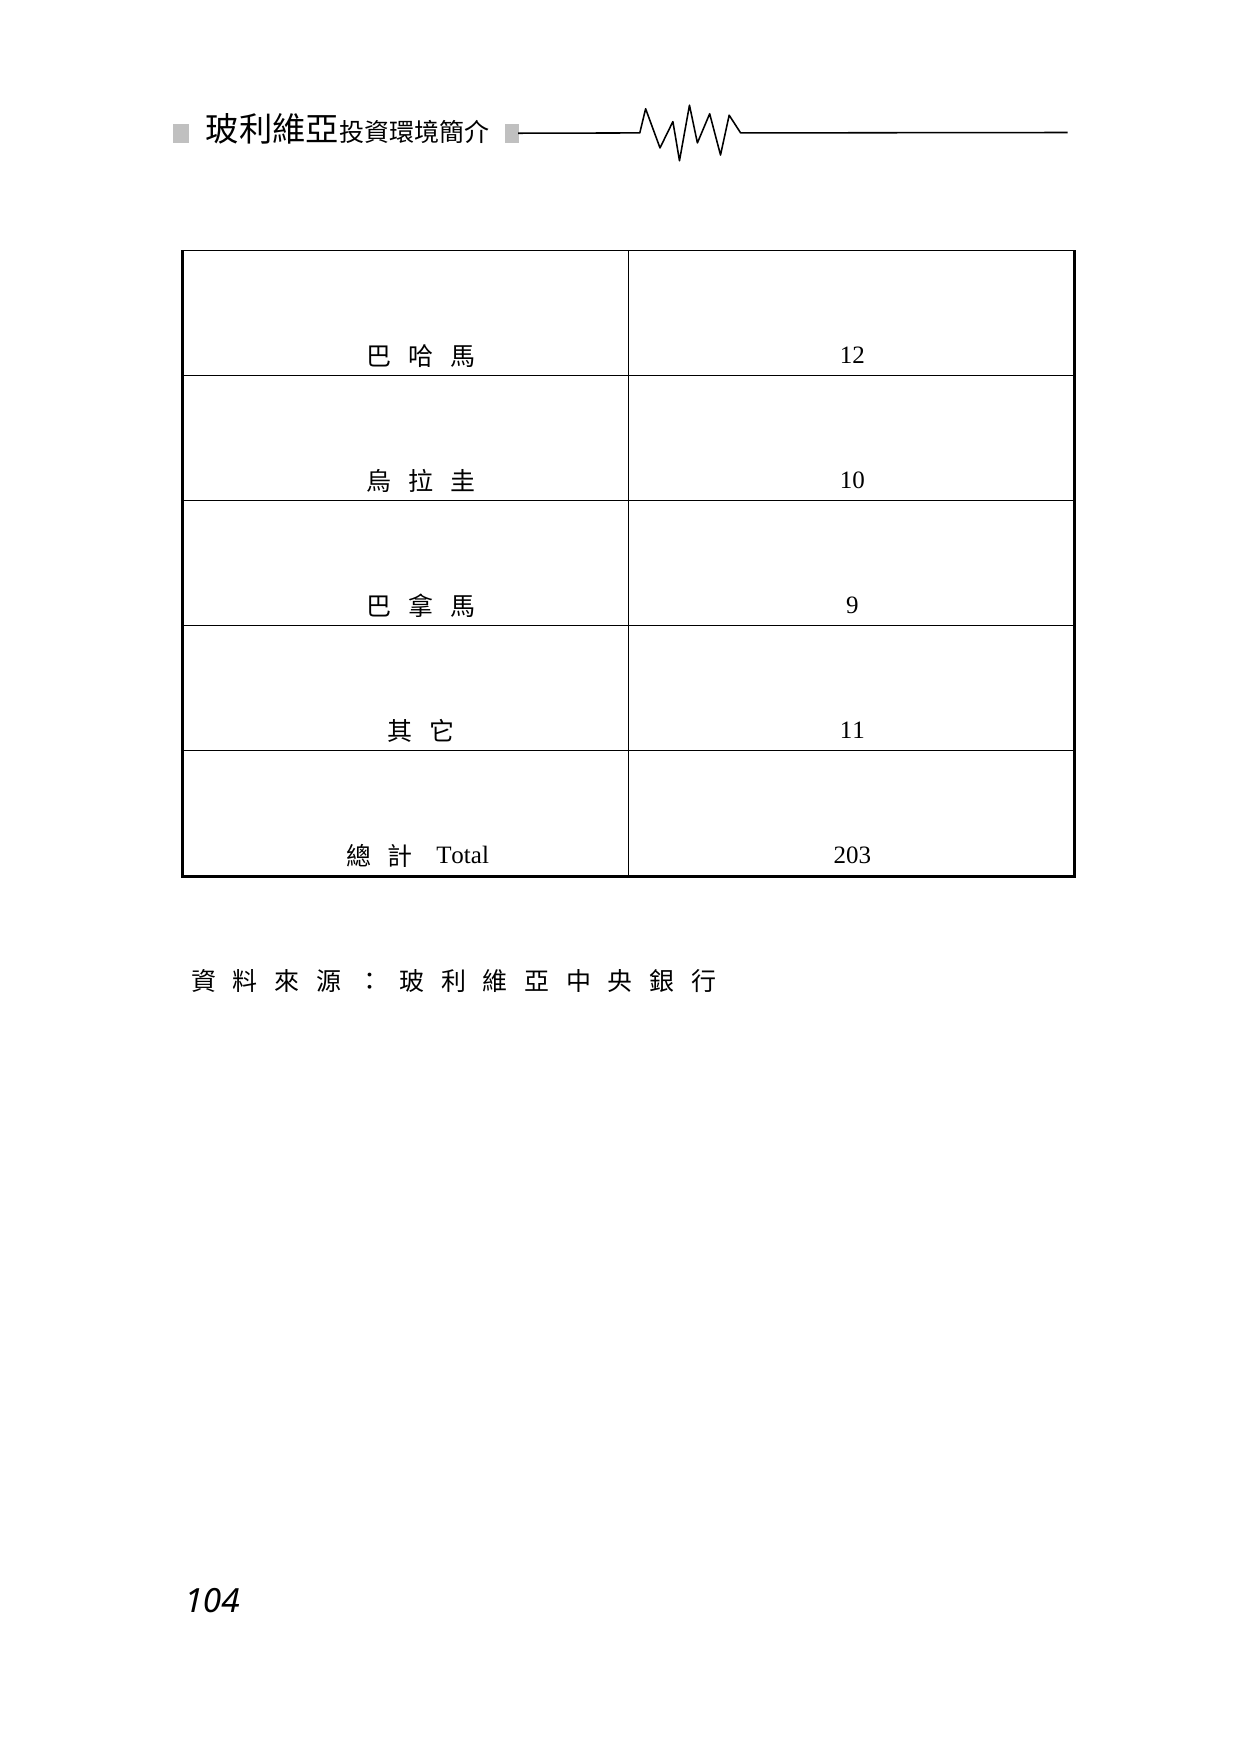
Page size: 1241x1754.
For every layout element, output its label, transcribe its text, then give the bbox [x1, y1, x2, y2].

table_cell 11 [629, 626, 1073, 750]
table_cell 其它 [184, 626, 628, 750]
table_cell 10 [629, 376, 1073, 500]
table_cell 12 [629, 251, 1073, 375]
table_cell 203 [629, 751, 1073, 875]
table_cell 烏拉圭 [184, 376, 628, 500]
table_cell 總計Total [184, 751, 628, 875]
table_cell 巴拿馬 [184, 501, 628, 625]
table_cell 巴哈馬 [184, 251, 628, 375]
table_cell 9 [629, 501, 1073, 625]
text 資料來源：玻利維亞中央銀行 [183, 938, 1058, 1000]
